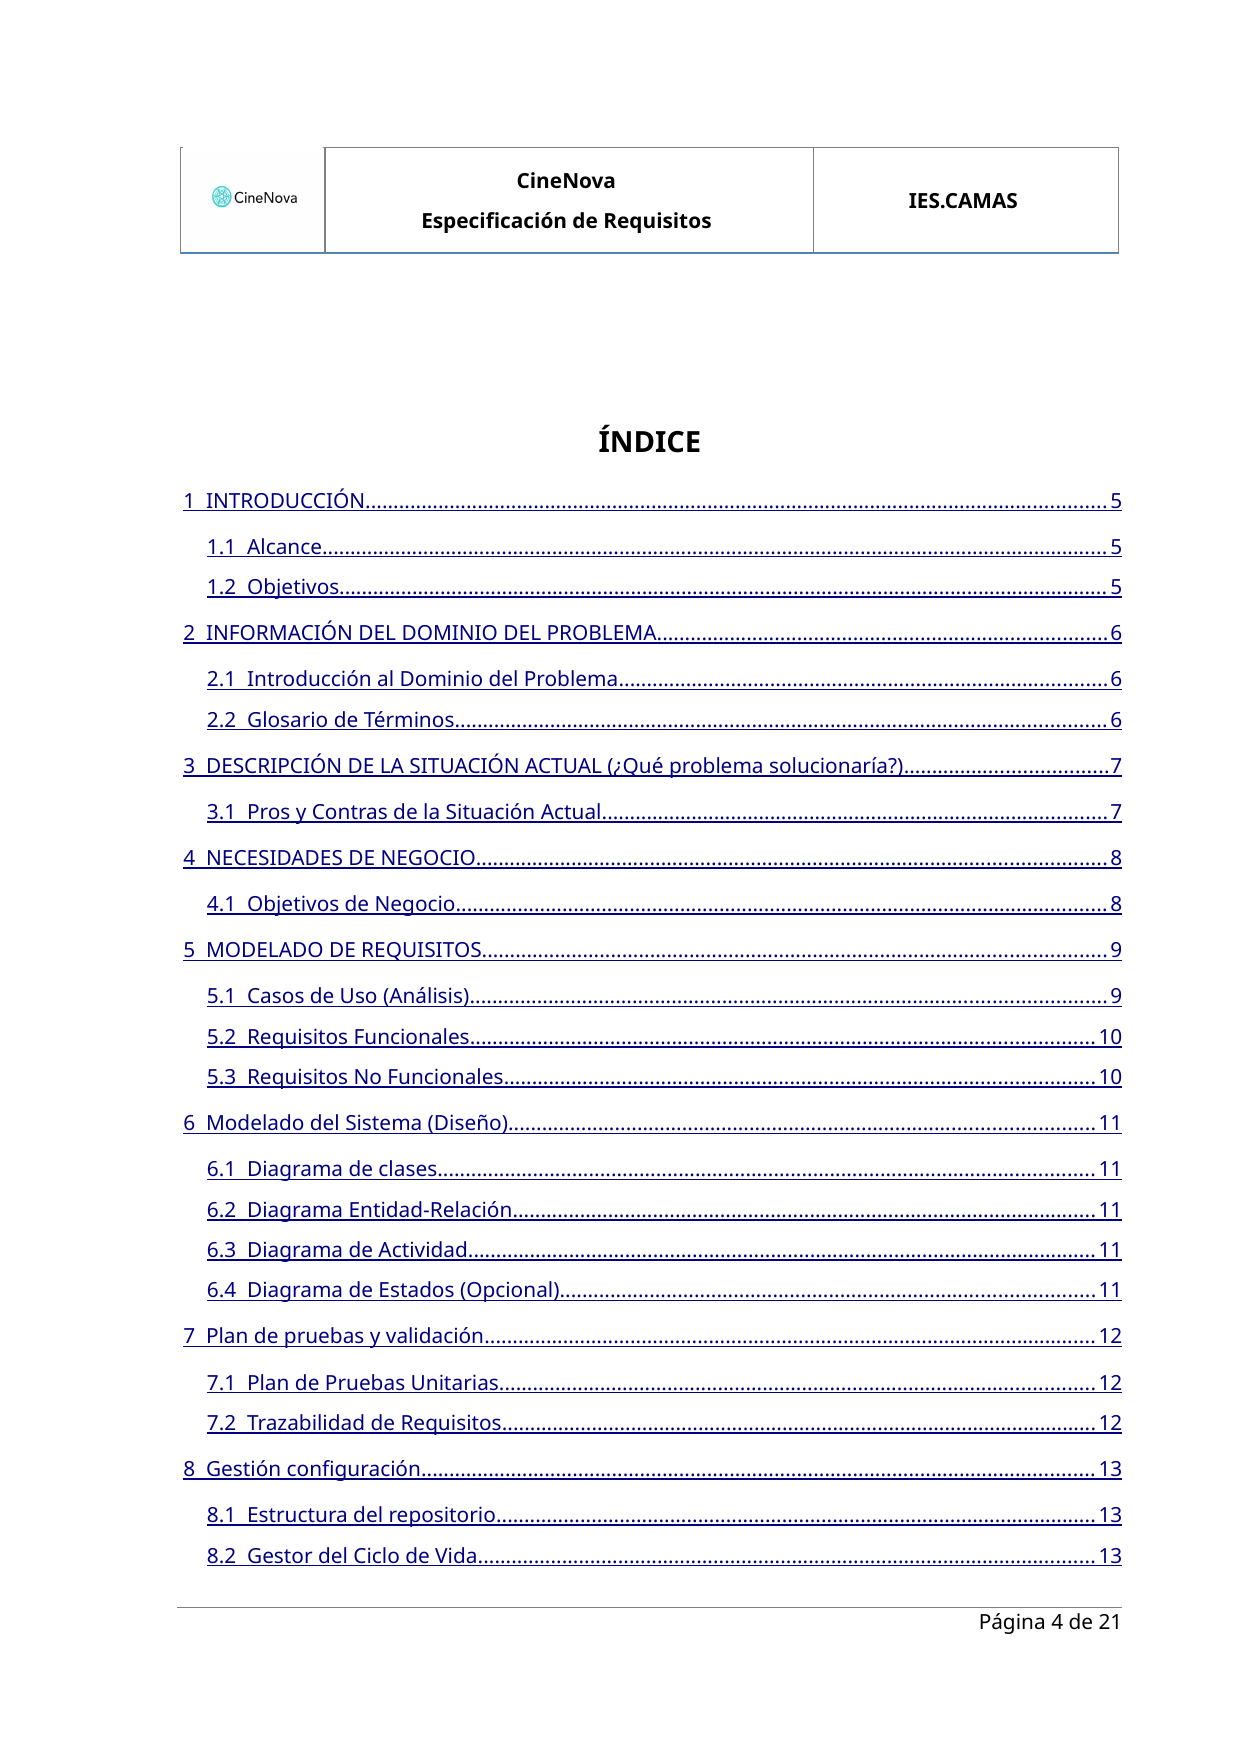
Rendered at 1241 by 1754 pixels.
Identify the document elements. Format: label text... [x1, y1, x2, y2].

text 2.1 Introducción al Dominio del Problema 6 [207, 664, 1122, 689]
text 7.2 Trazabilidad de Requisitos 12 [207, 1408, 1122, 1432]
text 1.2 Objetivos 5 [207, 572, 1122, 596]
text 6.1 Diagrama de clases 11 [207, 1154, 1122, 1179]
text 6 Modelado del Sistema (Diseño) 11 [183, 1108, 1122, 1133]
text 2.2 Glosario de Términos 6 [207, 705, 1122, 729]
subtitle ÍNDICE [177, 422, 1122, 461]
text 2 INFORMACIÓN DEL DOMINIO DEL PROBLEMA 6 [183, 618, 1122, 642]
text 1.1 Alcance 5 [207, 532, 1122, 556]
text 6.3 Diagrama de Actividad 11 [207, 1235, 1122, 1259]
text 5 MODELADO DE REQUISITOS 9 [183, 936, 1122, 960]
text 4.1 Objetivos de Negocio 8 [207, 889, 1122, 913]
text 8 Gestión configuración 13 [183, 1454, 1122, 1478]
text 5.2 Requisitos Funcionales 10 [207, 1022, 1122, 1046]
text 1 INTRODUCCIÓN 5 [183, 486, 1122, 510]
text 6.4 Diagrama de Estados (Opcional) 11 [207, 1276, 1122, 1300]
text 5.1 Casos de Uso (Análisis) 9 [207, 982, 1122, 1006]
text 8.1 Estructura del repositorio 13 [207, 1500, 1122, 1524]
text 3 DESCRIPCIÓN DE LA SITUACIÓN ACTUAL (¿Qué problema solucionaría?) 7 [183, 751, 1122, 775]
text 7 Plan de pruebas y validación 12 [183, 1322, 1122, 1346]
text 3.1 Pros y Contras de la Situación Actual 7 [207, 797, 1122, 821]
text 7.1 Plan de Pruebas Unitarias 12 [207, 1368, 1122, 1392]
text 5.3 Requisitos No Funcionales 10 [207, 1062, 1122, 1086]
text 4 NECESIDADES DE NEGOCIO 8 [183, 843, 1122, 867]
text 6.2 Diagrama Entidad-Relación 11 [207, 1195, 1122, 1219]
text 8.2 Gestor del Ciclo de Vida 13 [207, 1541, 1122, 1565]
picture [183, 147, 324, 246]
